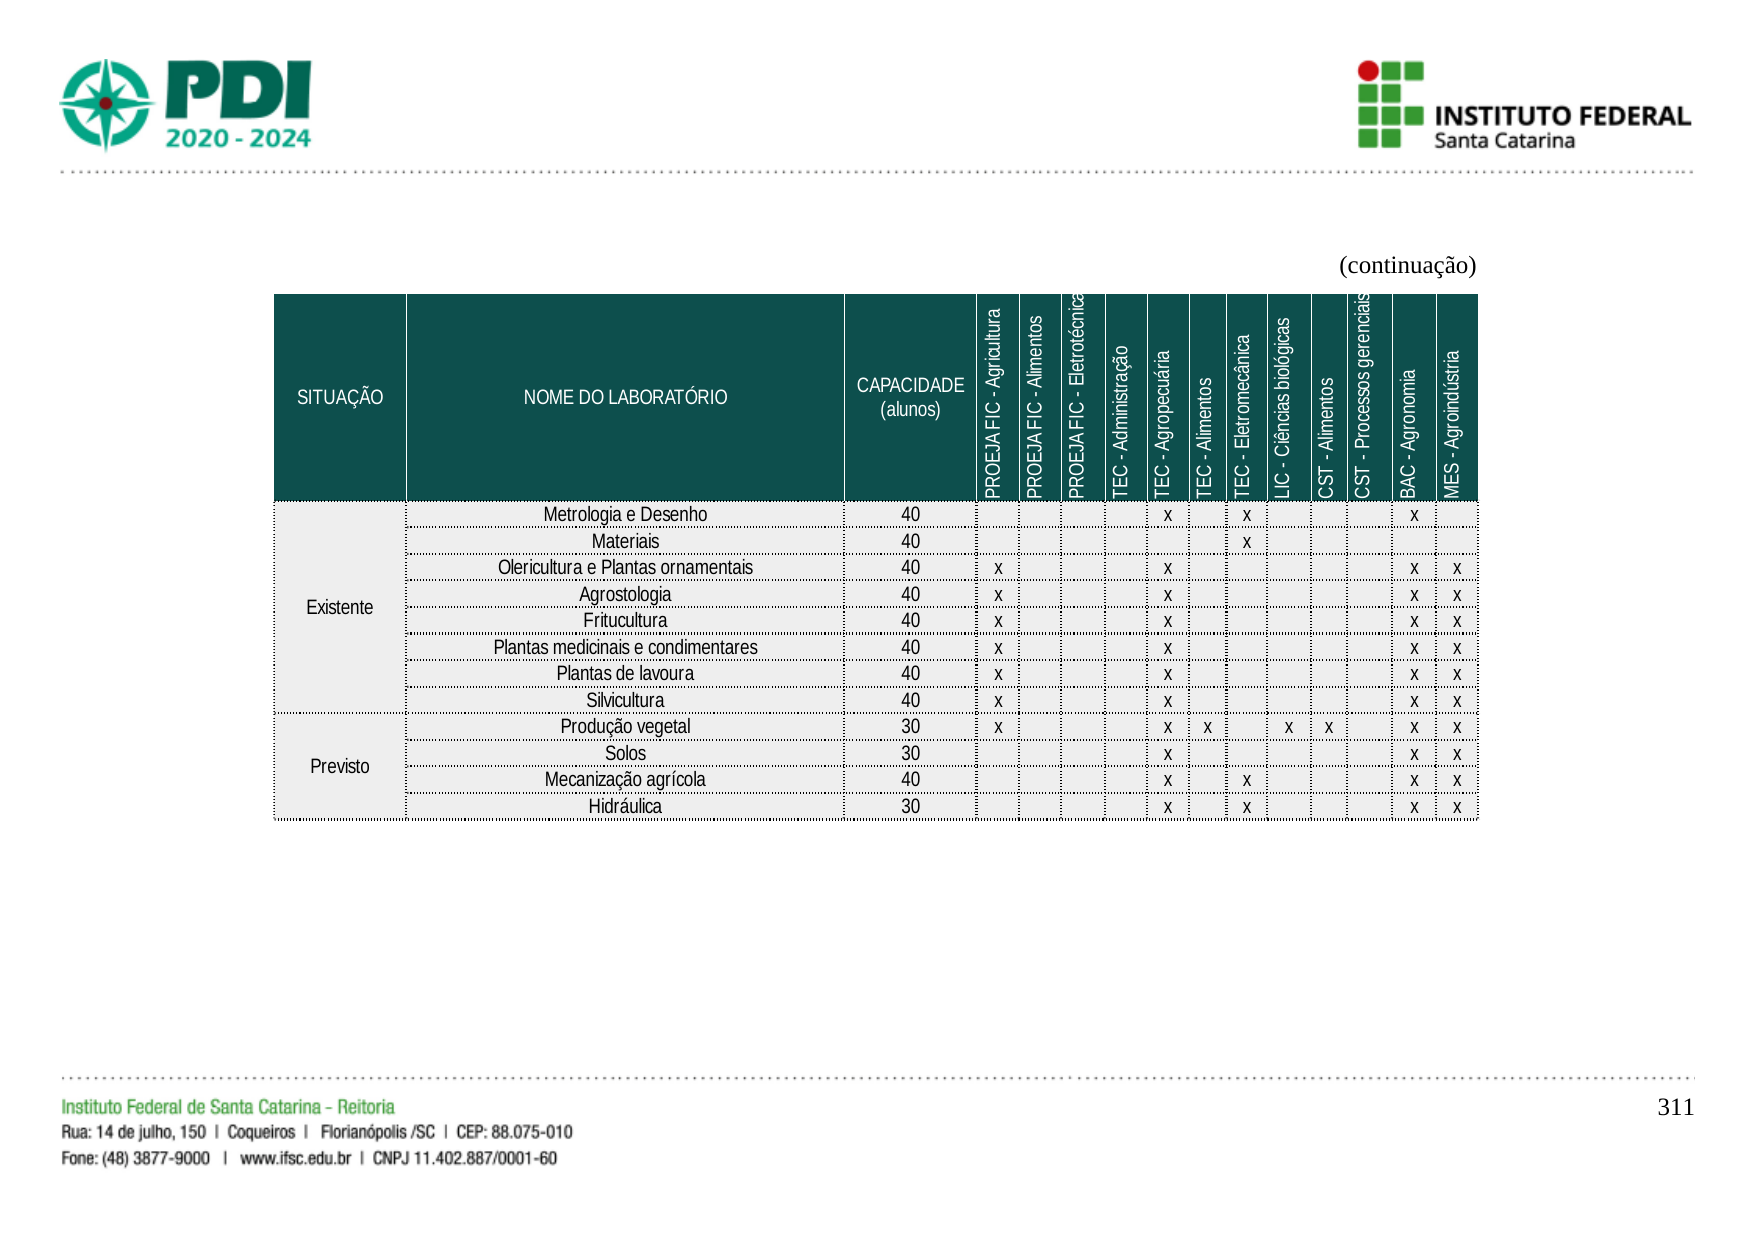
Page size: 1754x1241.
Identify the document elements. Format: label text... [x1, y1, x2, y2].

text (continuação) [59, 250, 1476, 278]
picture [59, 1062, 1695, 1182]
picture [59, 59, 1695, 178]
